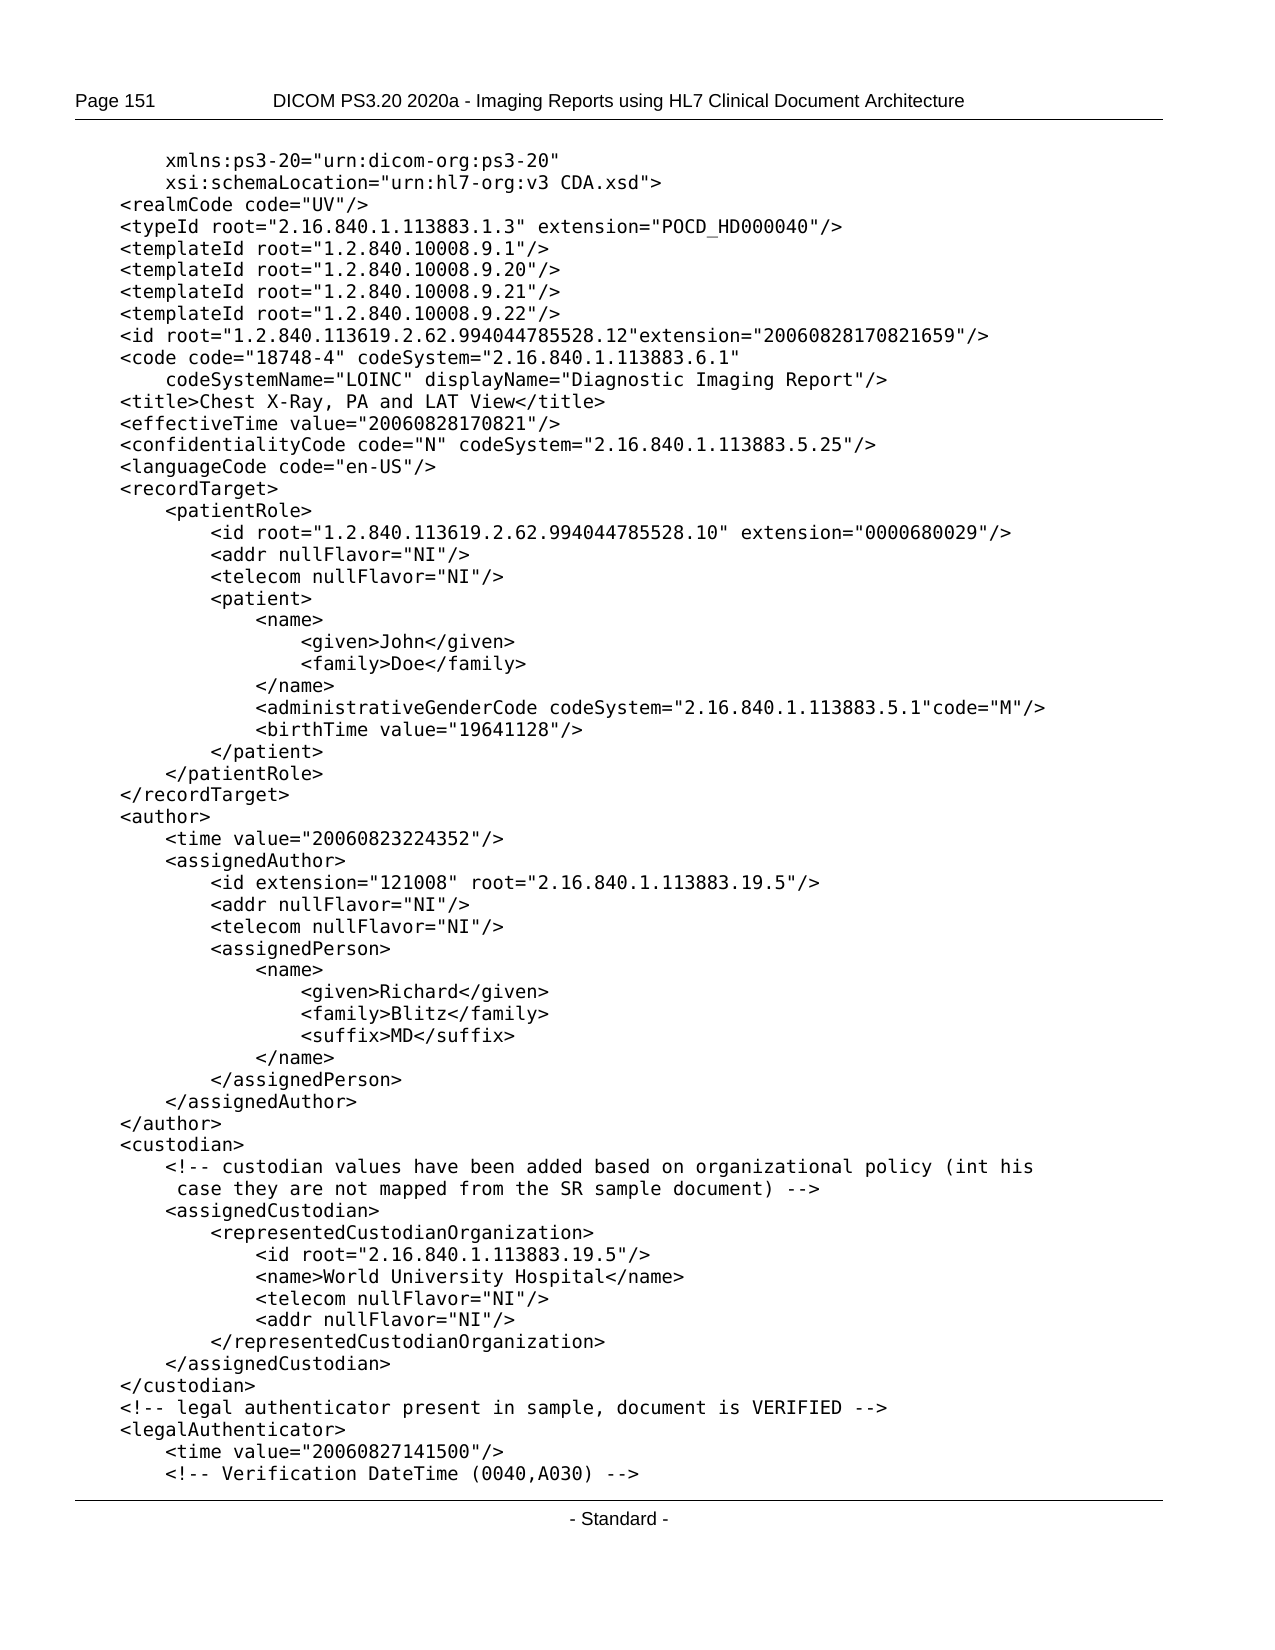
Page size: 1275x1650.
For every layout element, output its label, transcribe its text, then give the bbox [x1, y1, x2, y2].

text xmlns:ps3-20="urn:dicom-org:ps3-20" xsi:schemaLocation="urn:hl7-org:v3 CDA.xsd"> <realmCode code="UV"/> <typeId root="2.16.840.1.113883.1.3" extension="POCD_HD000040"/> <templateId root="1.2.840.10008.9.1"/> <templateId root="1.2.840.10008.9.20"/> <templateId root="1.2.840.10008.9.21"/> <templateId root="1.2.840.10008.9.22"/> <id root="1.2.840.113619.2.62.994044785528.12"extension="20060828170821659"/> <code code="18748-4" codeSystem="2.16.840.1.113883.6.1" codeSystemName="LOINC" displayName="Diagnostic Imaging Report"/> <title>Chest X-Ray, PA and LAT View</title> <effectiveTime value="20060828170821"/> <confidentialityCode code="N" codeSystem="2.16.840.1.113883.5.25"/> <languageCode code="en-US"/> <recordTarget> <patientRole> <id root="1.2.840.113619.2.62.994044785528.10" extension="0000680029"/> <addr nullFlavor="NI"/> <telecom nullFlavor="NI"/> <patient> <name> <given>John</given> <family>Doe</family> </name> <administrativeGenderCode codeSystem="2.16.840.1.113883.5.1"code="M"/> <birthTime value="19641128"/> </patient> </patientRole> </recordTarget> <author> <time value="20060823224352"/> <assignedAuthor> <id extension="121008" root="2.16.840.1.113883.19.5"/> <addr nullFlavor="NI"/> <telecom nullFlavor="NI"/> <assignedPerson> <name> <given>Richard</given> <family>Blitz</family> <suffix>MD</suffix> </name> </assignedPerson> </assignedAuthor> </author> <custodian> <!-- custodian values have been added based on organizational policy (int his case they are not mapped from the SR sample document) --> <assignedCustodian> <representedCustodianOrganization> <id root="2.16.840.1.113883.19.5"/> <name>World University Hospital</name> <telecom nullFlavor="NI"/> <addr nullFlavor="NI"/> </representedCustodianOrganization> </assignedCustodian> </custodian> <!-- legal authenticator present in sample, document is VERIFIED --> <legalAuthenticator> <time value="20060827141500"/> <!-- Verification DateTime (0040,A030) --> [75, 150, 1162, 1484]
